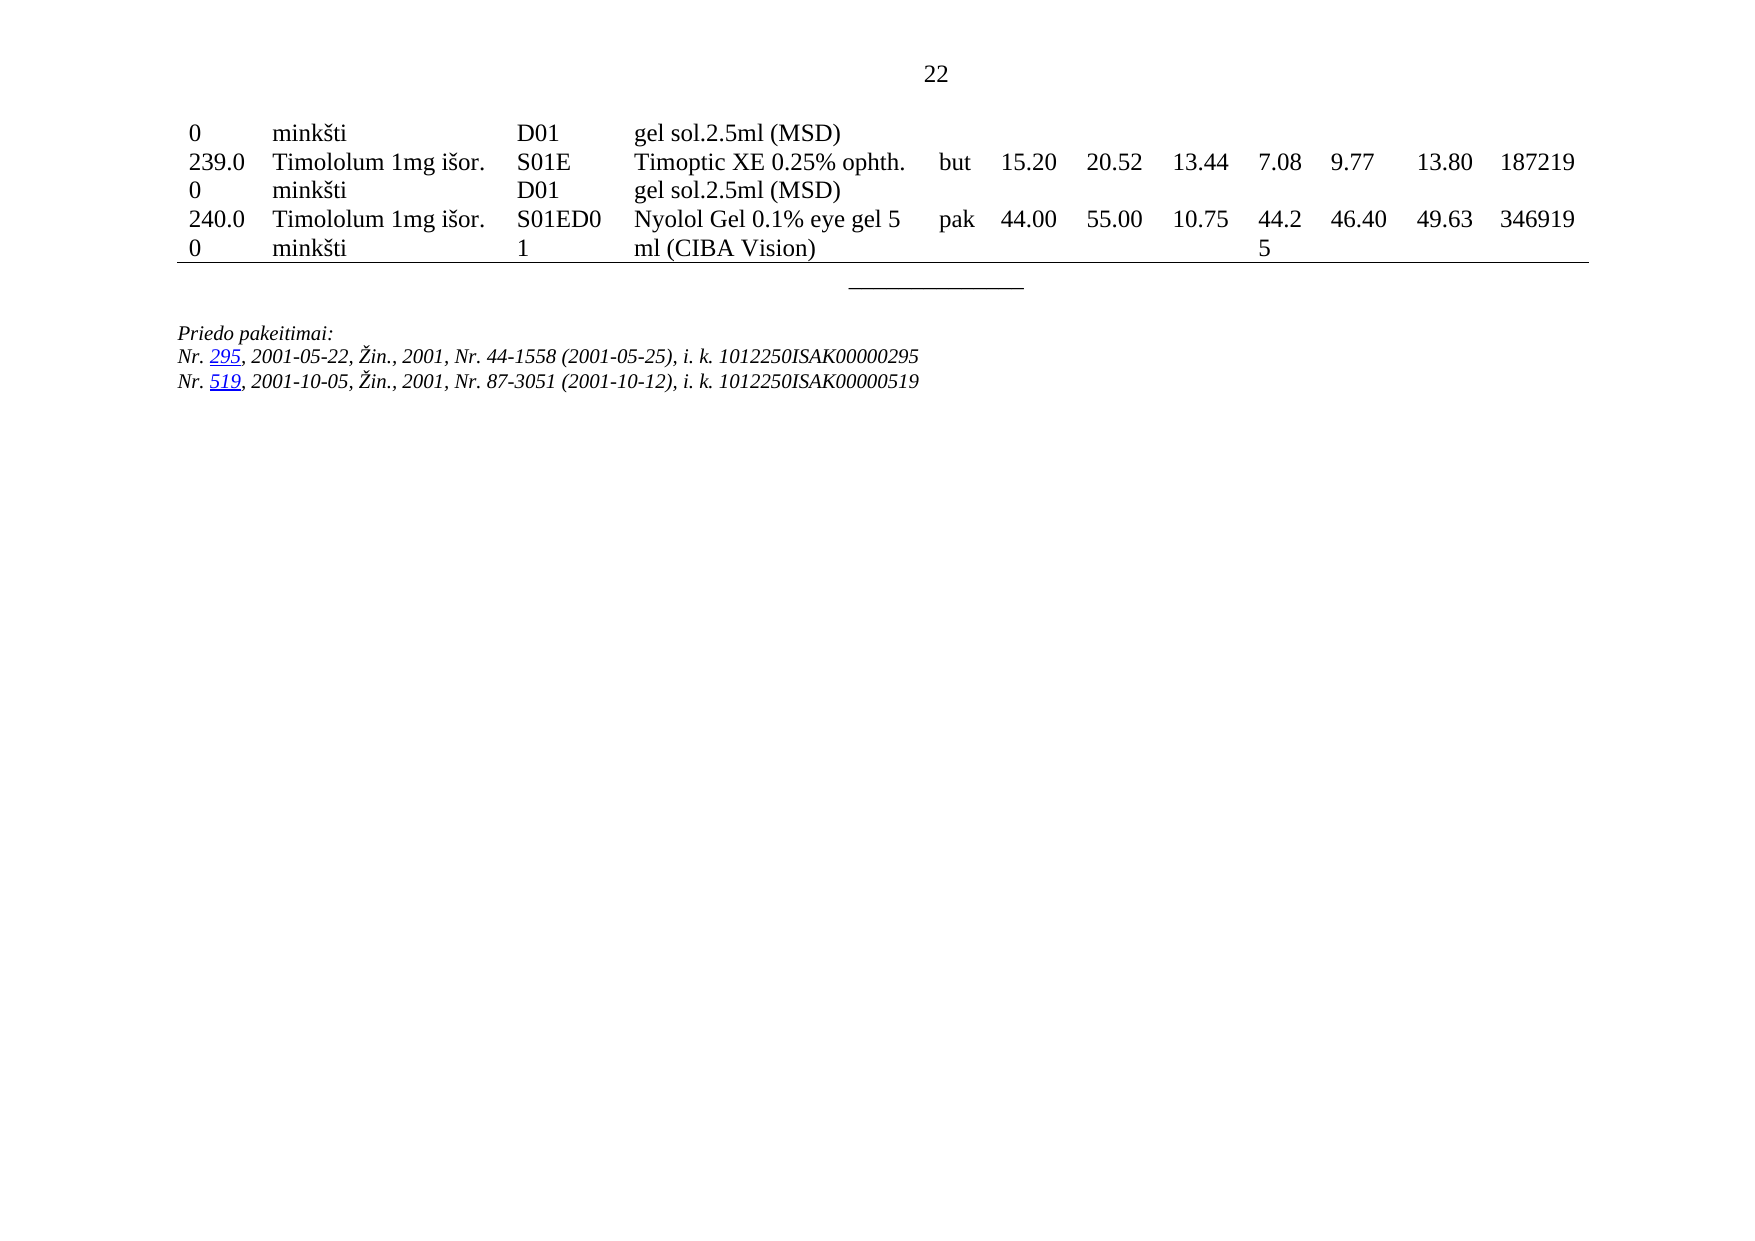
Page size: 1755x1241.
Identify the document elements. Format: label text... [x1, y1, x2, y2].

table_cell 20.52 [1075, 147, 1161, 204]
table_cell 7.08 [1247, 147, 1319, 204]
table_cell Timololum 1mg išor. minkšti [261, 147, 505, 204]
table_cell S01ED01 [505, 204, 623, 262]
table_cell 0 [177, 118, 261, 147]
table_cell pak [928, 204, 989, 262]
table_cell 239.00 [177, 147, 261, 204]
table_cell 44.25 [1247, 204, 1319, 262]
text Nr. 519, 2001-10-05, Žin., 2001, Nr. 87-3051 (2001-10-12), i. k. 1012250ISAK00000519 [177, 368, 1695, 393]
table_cell 49.63 [1405, 204, 1489, 262]
table_cell [1589, 118, 1595, 147]
text ______________ [177, 263, 1695, 292]
table_cell Timoptic XE 0.25% ophth. gel sol.2.5ml (MSD) [623, 147, 928, 204]
text Priedo pakeitimai: [177, 320, 1695, 344]
table_cell Nyolol Gel 0.1% eye gel 5 ml (CIBA Vision) [623, 204, 928, 262]
table_cell but [928, 147, 989, 204]
table_cell 9.77 [1319, 147, 1405, 204]
table_cell 55.00 [1075, 204, 1161, 262]
table_cell [1589, 147, 1595, 204]
table_cell minkšti [261, 118, 505, 147]
table_cell gel sol.2.5ml (MSD) [623, 118, 928, 147]
table_cell 187219 [1489, 147, 1589, 204]
table_cell 240.00 [177, 204, 261, 262]
table_cell 15.20 [989, 147, 1075, 204]
table_cell D01 [505, 118, 623, 147]
table_cell 13.80 [1405, 147, 1489, 204]
table_cell 13.44 [1161, 147, 1247, 204]
table_cell [1489, 118, 1589, 147]
table_cell [1075, 118, 1161, 147]
table_cell [1319, 118, 1405, 147]
table_cell [1247, 118, 1319, 147]
table_cell [1161, 118, 1247, 147]
table_cell Timololum 1mg išor. minkšti [261, 204, 505, 262]
table_cell 46.40 [1319, 204, 1405, 262]
table_cell S01E D01 [505, 147, 623, 204]
table_cell [928, 118, 989, 147]
table_cell 44.00 [989, 204, 1075, 262]
table_cell [1405, 118, 1489, 147]
table_cell 10.75 [1161, 204, 1247, 262]
table_cell [989, 118, 1075, 147]
table_cell 346919 [1489, 204, 1589, 262]
table_cell [1589, 204, 1595, 262]
text Nr. 295, 2001-05-22, Žin., 2001, Nr. 44-1558 (2001-05-25), i. k. 1012250ISAK00000295 [177, 344, 1695, 368]
